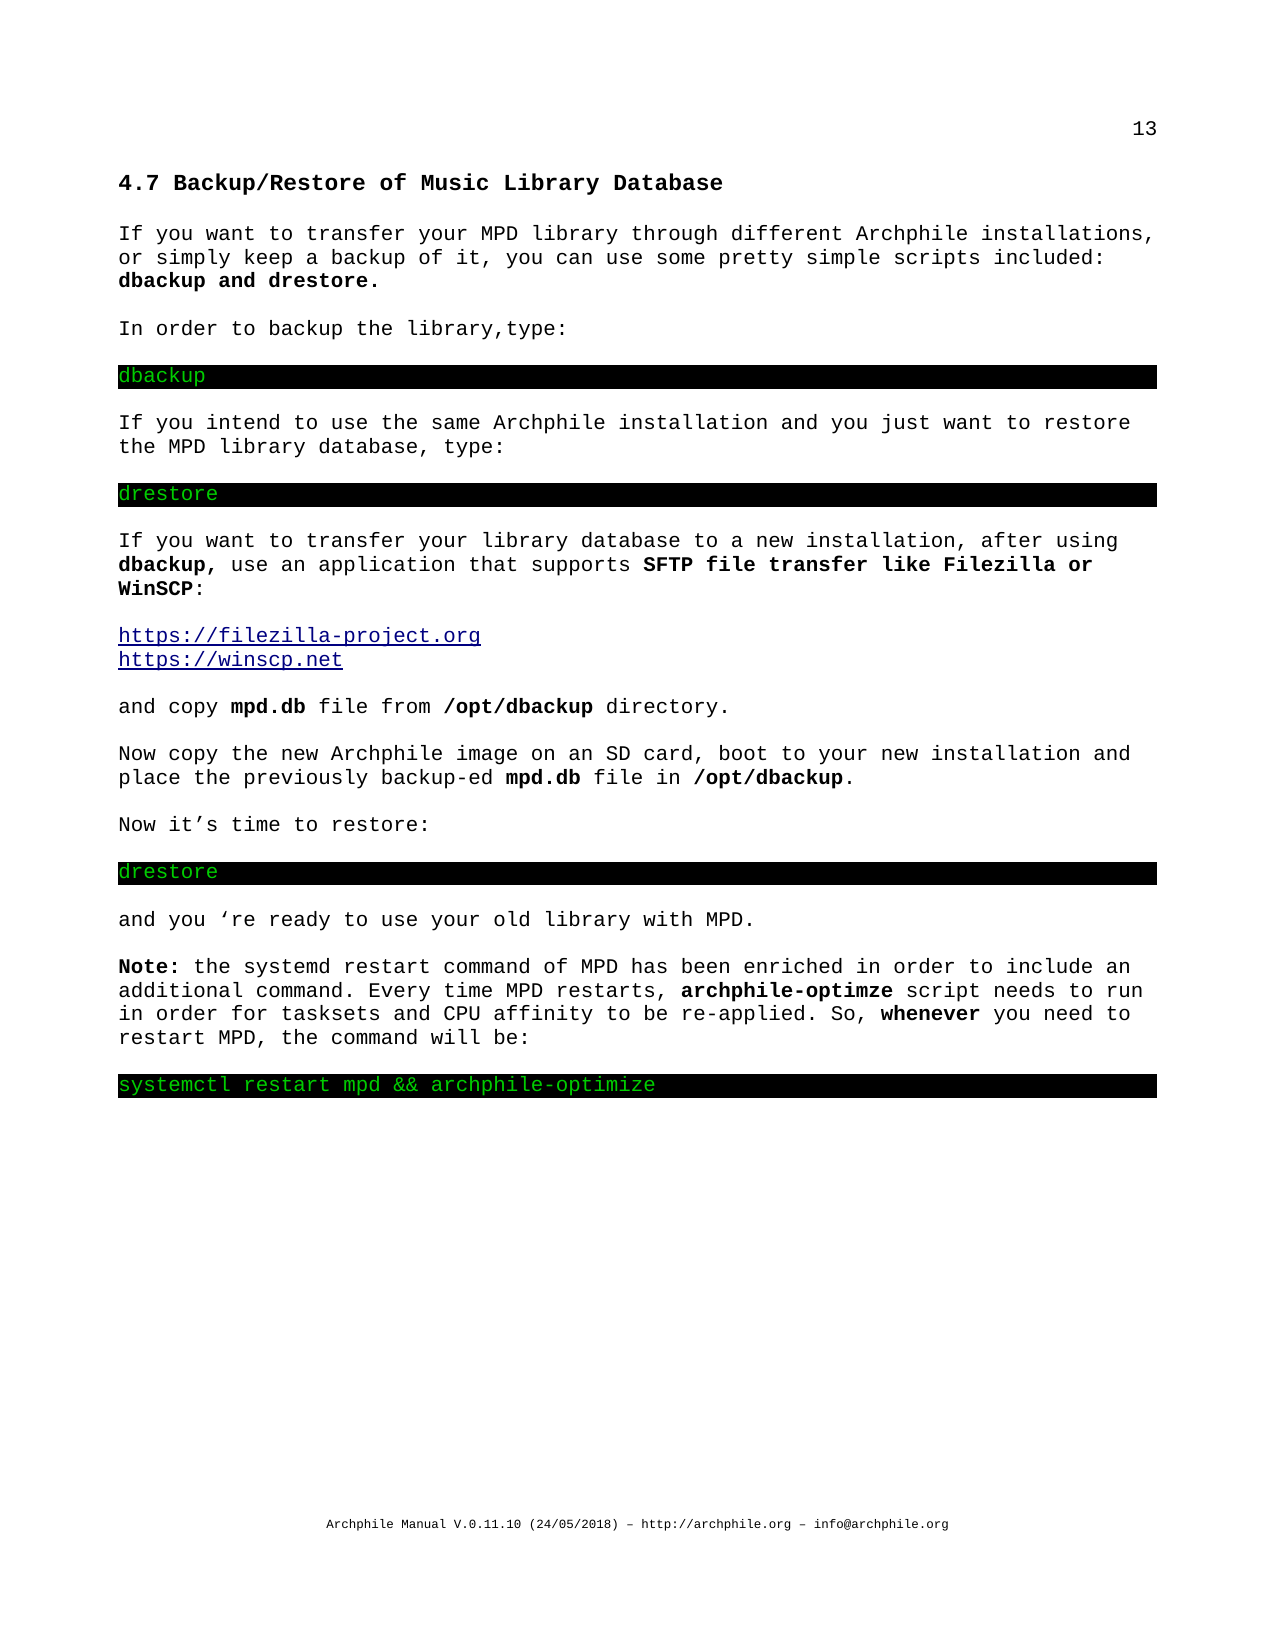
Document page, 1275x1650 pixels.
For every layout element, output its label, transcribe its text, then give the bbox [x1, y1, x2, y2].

text Now it’s time to restore: [118, 814, 1157, 838]
text Note: the systemd restart command of MPD has been enriched in order to include an additional command. Every time MPD restarts, archphile-optimze script needs to run in order for tasksets and CPU affinity to be re-applied. So, whenever you need to restart MPD, the command will be: [118, 956, 1157, 1051]
text Now copy the new Archphile image on an SD card, boot to your new installation and place the previously backup-ed mpd.db file in /opt/dbackup. [118, 743, 1157, 791]
text If you want to transfer your library database to a new installation, after using dbackup, use an application that supports SFTP file transfer like Filezilla or WinSCP: [118, 531, 1157, 601]
text and you ‘re ready to use your old library with MPD. [118, 909, 1157, 932]
text drestore [118, 483, 1157, 507]
text and copy mpd.db file from /opt/dbackup directory. [118, 696, 1157, 720]
text dbackup [118, 365, 1157, 389]
text If you want to transfer your MPD library through different Archphile installations, or simply keep a backup of it, you can use some pretty simple scripts included: dbackup and drestore. [118, 223, 1157, 294]
text 4.7 Backup/Restore of Music Library Database [118, 171, 1157, 197]
text If you intend to use the same Archphile installation and you just want to restore the MPD library database, type: [118, 412, 1157, 459]
text systemctl restart mpd && archphile-optimize [118, 1074, 1157, 1098]
text https://filezilla-project.org [118, 625, 1157, 649]
text https://winscp.net [118, 649, 1157, 672]
text drestore [118, 862, 1157, 885]
text In order to backup the library,type: [118, 318, 1157, 341]
